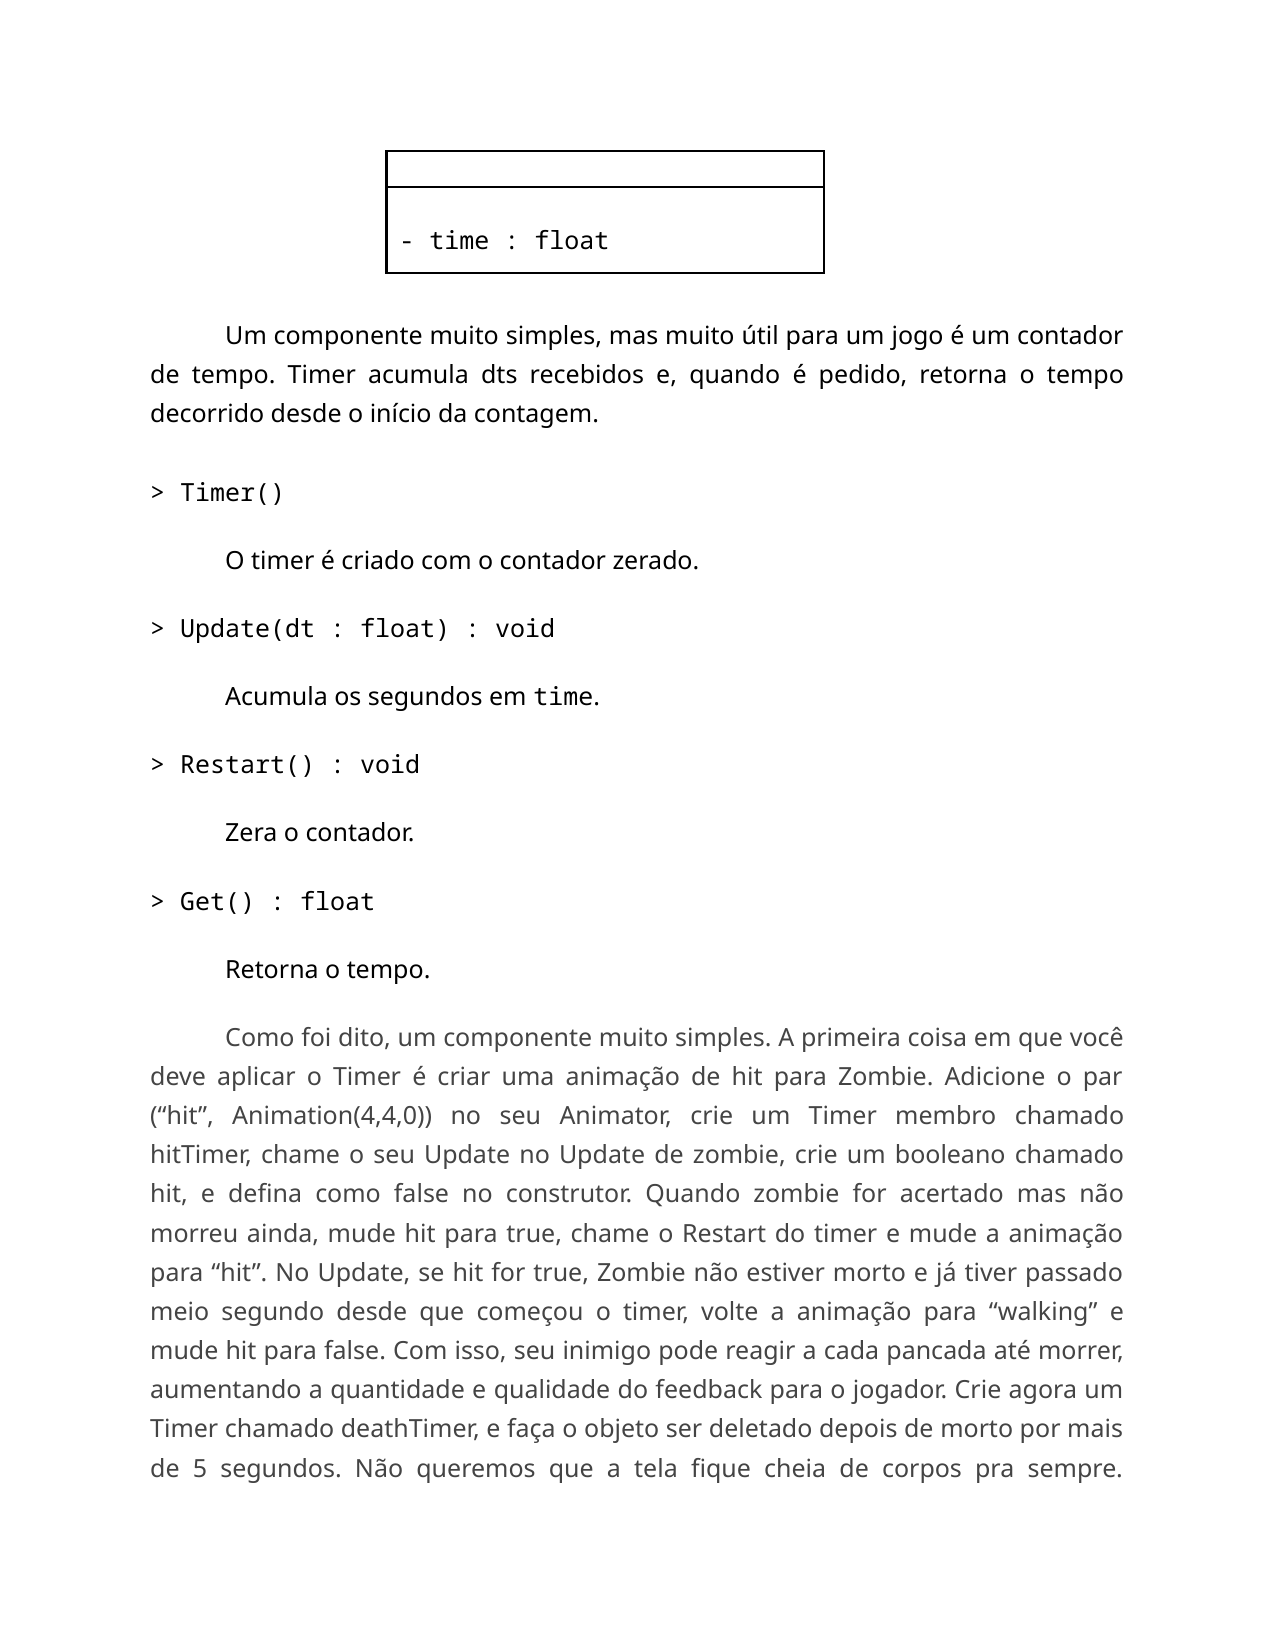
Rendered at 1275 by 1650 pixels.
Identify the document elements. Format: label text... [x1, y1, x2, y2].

text > Restart() : void [150, 747, 1125, 781]
text O timer é criado com o contador zerado. [150, 543, 1125, 577]
table_cell [388, 152, 823, 186]
text Acumula os segundos em time. [150, 679, 1125, 713]
text Um componente muito simples, mas muito útil para um jogo é um contador de tempo. Timer acumula dts recebidos e, quando é pedido, retorna o tempo decorrido desde o início da contagem. [150, 318, 1125, 430]
text > Update(dt : float) : void [150, 611, 1125, 645]
text Como foi dito, um componente muito simples. A primeira coisa em que você deve aplicar o Timer é criar uma animação de hit para Zombie. Adicione o par (“hit”, Animation(4,4,0)) no seu Animator, crie um Timer membro chamado hitTimer, chame o seu Update no Update de zombie, crie um booleano chamado hit, e defina como false no construtor. Quando zombie for acertado mas não morreu ainda, mude hit para true, chame o Restart do timer e mude a animação para “hit”. No Update, se hit for true, Zombie não estiver morto e já tiver passado meio segundo desde que começou o timer, volte a animação para “walking” e mude hit para false. Com isso, seu inimigo pode reagir a cada pancada até morrer, aumentando a quantidade e qualidade do feedback para o jogador. Crie agora um Timer chamado deathTimer, e faça o objeto ser deletado depois de morto por mais de 5 segundos. Não queremos que a tela fique cheia de corpos pra sempre. [150, 1019, 1125, 1484]
table_cell - time : float [388, 188, 823, 272]
text > Timer() [150, 474, 1125, 508]
text > Get() : float [150, 883, 1125, 917]
text Retorna o tempo. [150, 951, 1125, 985]
text Zera o contador. [150, 815, 1125, 849]
